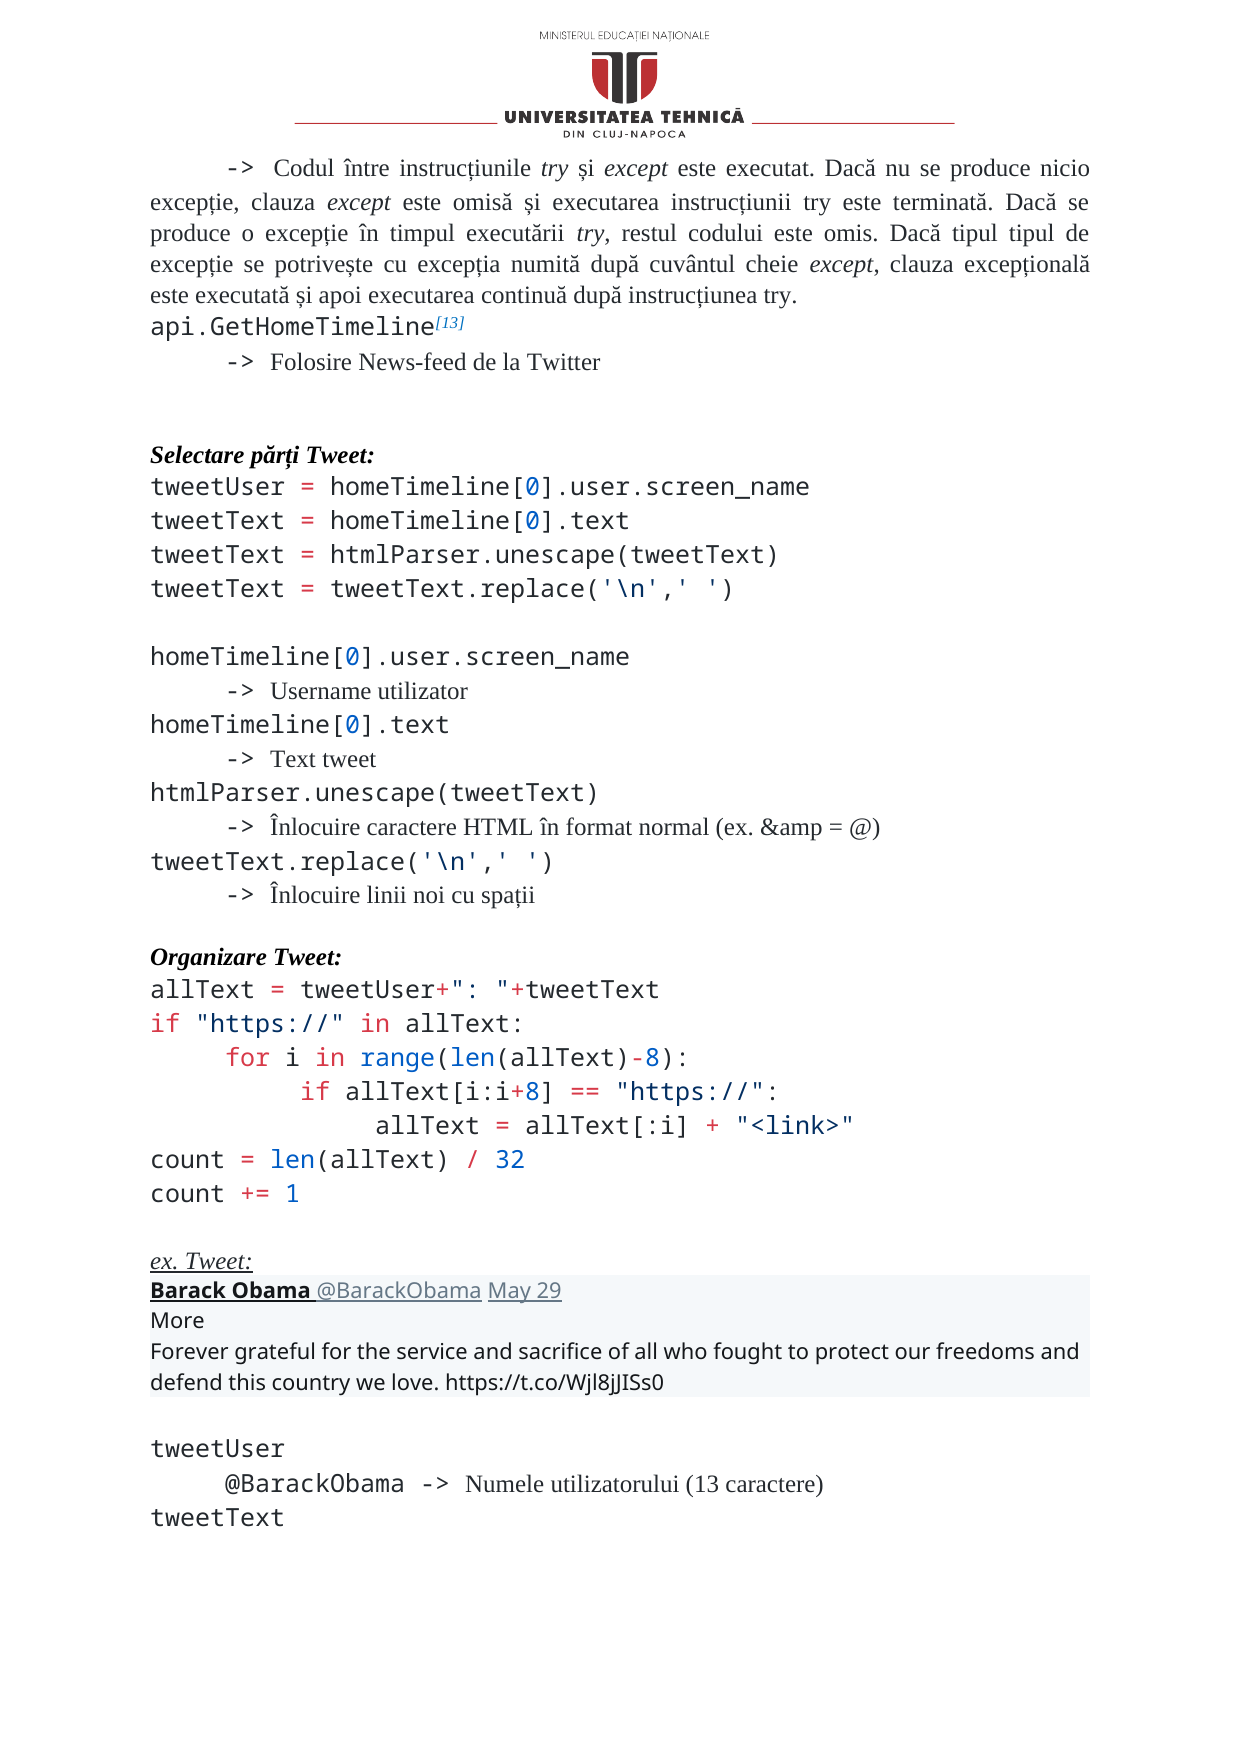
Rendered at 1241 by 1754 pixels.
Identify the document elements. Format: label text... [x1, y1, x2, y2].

text count += 1 [150, 1176, 1090, 1210]
text tweetText.replace('\n',' ') [150, 843, 1090, 877]
table_cell tweetText = htmlParser.unescape(tweetText) [134, 537, 1153, 571]
text ex. Tweet: [150, 1244, 1090, 1275]
text api.GetHomeTimeline[13] [150, 309, 1090, 343]
text Barack Obama‏ @BarackObama May 29 [150, 1275, 1090, 1305]
text -> Text tweet [150, 741, 1090, 775]
text if "https://" in allText: [150, 1005, 1090, 1039]
text @BarackObama -> Numele utilizatorului (13 caractere) [150, 1465, 1090, 1499]
text Organizare Tweet: [150, 942, 1090, 971]
text More [150, 1305, 1090, 1334]
text allText = allText[:i] + "<link>" [150, 1107, 1090, 1142]
table_cell tweetText = homeTimeline[0].text [134, 503, 1153, 537]
text -> Folosire News-feed de la Twitter [150, 343, 1090, 377]
text -> Înlocuire linii noi cu spații [150, 877, 1090, 911]
text for i in range(len(allText)-8): [150, 1039, 1090, 1073]
text allText = tweetUser+": "+tweetText [150, 971, 1090, 1005]
text Selectare părți Tweet: [150, 440, 1090, 468]
text -> Username utilizator [150, 673, 1090, 707]
table_header tweetUser = homeTimeline[0].user.screen_name [134, 469, 1153, 502]
text -> Înlocuire caractere HTML în format normal (ex. &amp = @) [150, 809, 1090, 843]
text tweetText [150, 1499, 1090, 1533]
text homeTimeline[0].text [150, 707, 1090, 741]
text Forever grateful for the service and sacrifice of all who fought to protect our freedoms and defend this country we love. https://t.co/Wjl8jJISs0 [150, 1334, 1090, 1397]
text if allText[i:i+8] == "https://": [150, 1073, 1090, 1107]
text -> Codul între instrucțiunile try și except este executat. Dacă nu se produce nicio excepție, clauza except este omisă și executarea instrucțiunii try este terminată. Dacă se produce o excepție în timpul executării try, restul codului este omis. Dacă tipul tipul de excepție se potrivește cu excepția numită după cuvântul cheie except, clauza excepțională este executată și apoi executarea continuă după instrucțiunea try. [150, 150, 1090, 309]
text htmlParser.unescape(tweetText) [150, 775, 1090, 809]
text tweetUser [150, 1431, 1090, 1465]
table_cell tweetText = tweetText.replace('\n',' ') homeTimeline[0].user.screen_name [134, 571, 1153, 673]
text count = len(allText) / 32 [150, 1142, 1090, 1176]
